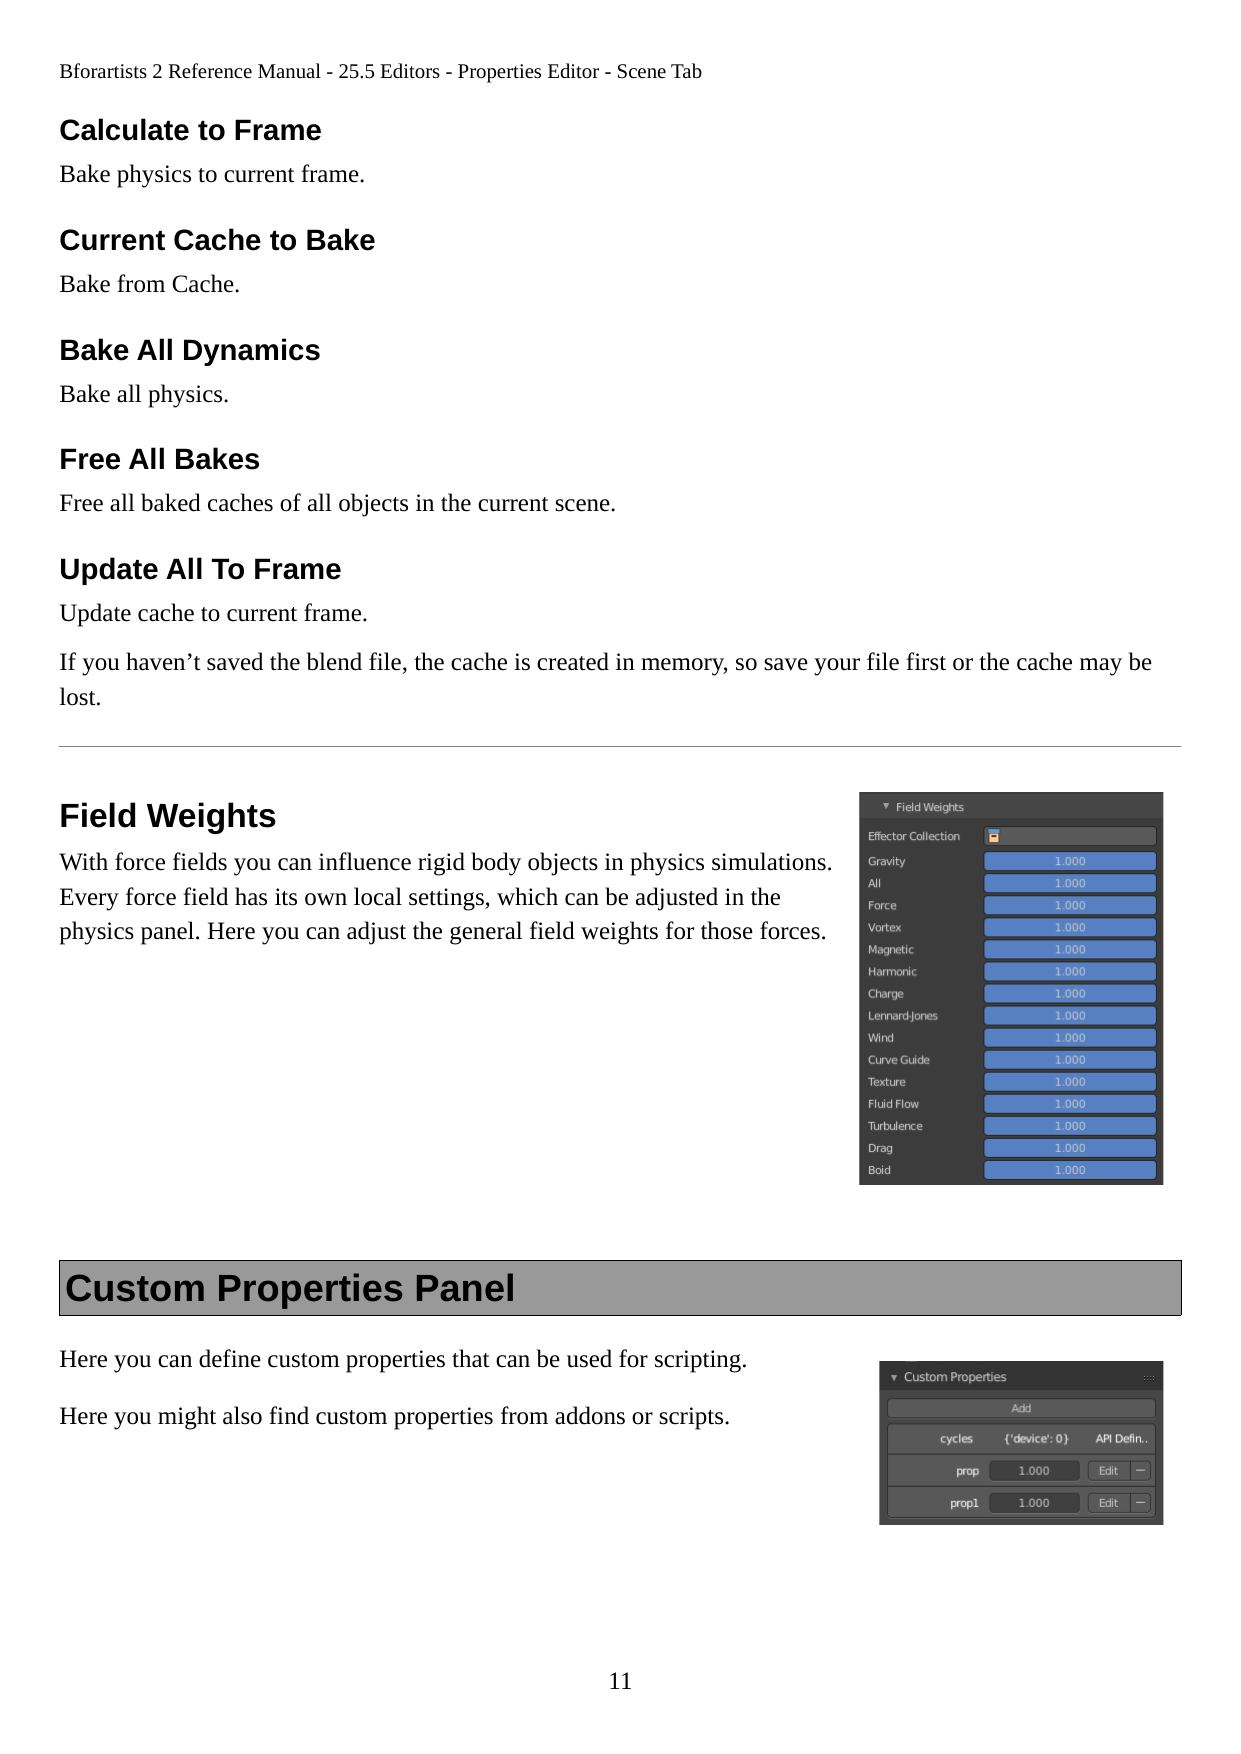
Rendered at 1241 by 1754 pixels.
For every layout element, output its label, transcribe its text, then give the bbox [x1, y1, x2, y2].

subtitle Current Cache to Bake [59, 222, 1181, 256]
subtitle Update All To Frame [59, 552, 1181, 586]
table_header Custom Properties Panel [60, 1261, 1181, 1315]
text Bake physics to current frame. [59, 159, 1181, 188]
text If you haven’t saved the blend file, the cache is created in memory, so save your file first or the cache may be lost. [59, 647, 1181, 711]
text Free all baked caches of all objects in the current scene. [59, 488, 1181, 517]
subtitle Bake All Dynamics [59, 332, 1181, 366]
text Update cache to current frame. [59, 598, 1181, 627]
text With force fields you can influence rigid body objects in physics simulations. Every force field has its own local settings, which can be adjusted in the physics panel. Here you can adjust the general field weights for those forces. [59, 847, 859, 945]
text Bake from Cache. [59, 269, 1181, 297]
picture [879, 1361, 1164, 1525]
text Here you might also find custom properties from addons or scripts. [59, 1401, 879, 1430]
text Bake all physics. [59, 379, 1181, 407]
picture [859, 792, 1164, 1185]
subtitle Free All Bakes [59, 442, 1181, 476]
subtitle Field Weights [59, 796, 859, 835]
text Here you can define custom properties that can be used for scripting. [59, 1344, 1181, 1372]
subtitle Calculate to Frame [59, 113, 1181, 146]
subtitle [1164, 796, 1181, 835]
